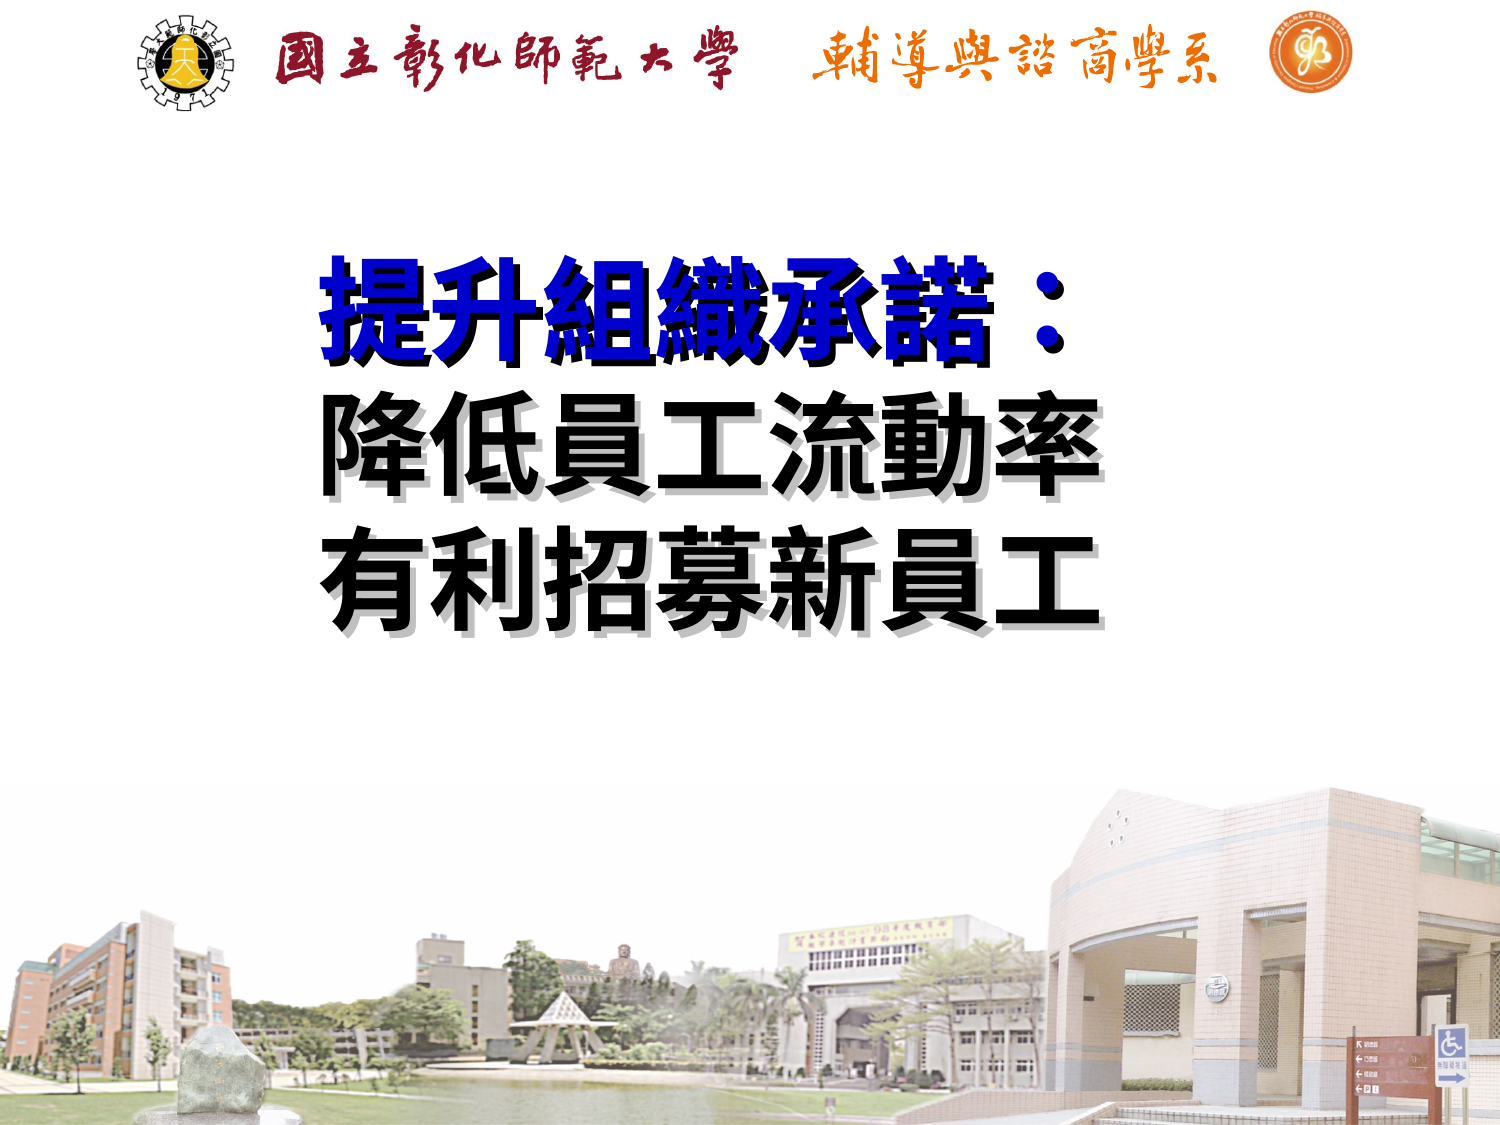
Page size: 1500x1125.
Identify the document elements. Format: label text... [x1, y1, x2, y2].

text_box 提升組織承諾： 降低員工流動率 有利招募新員工 [301, 232, 1119, 652]
